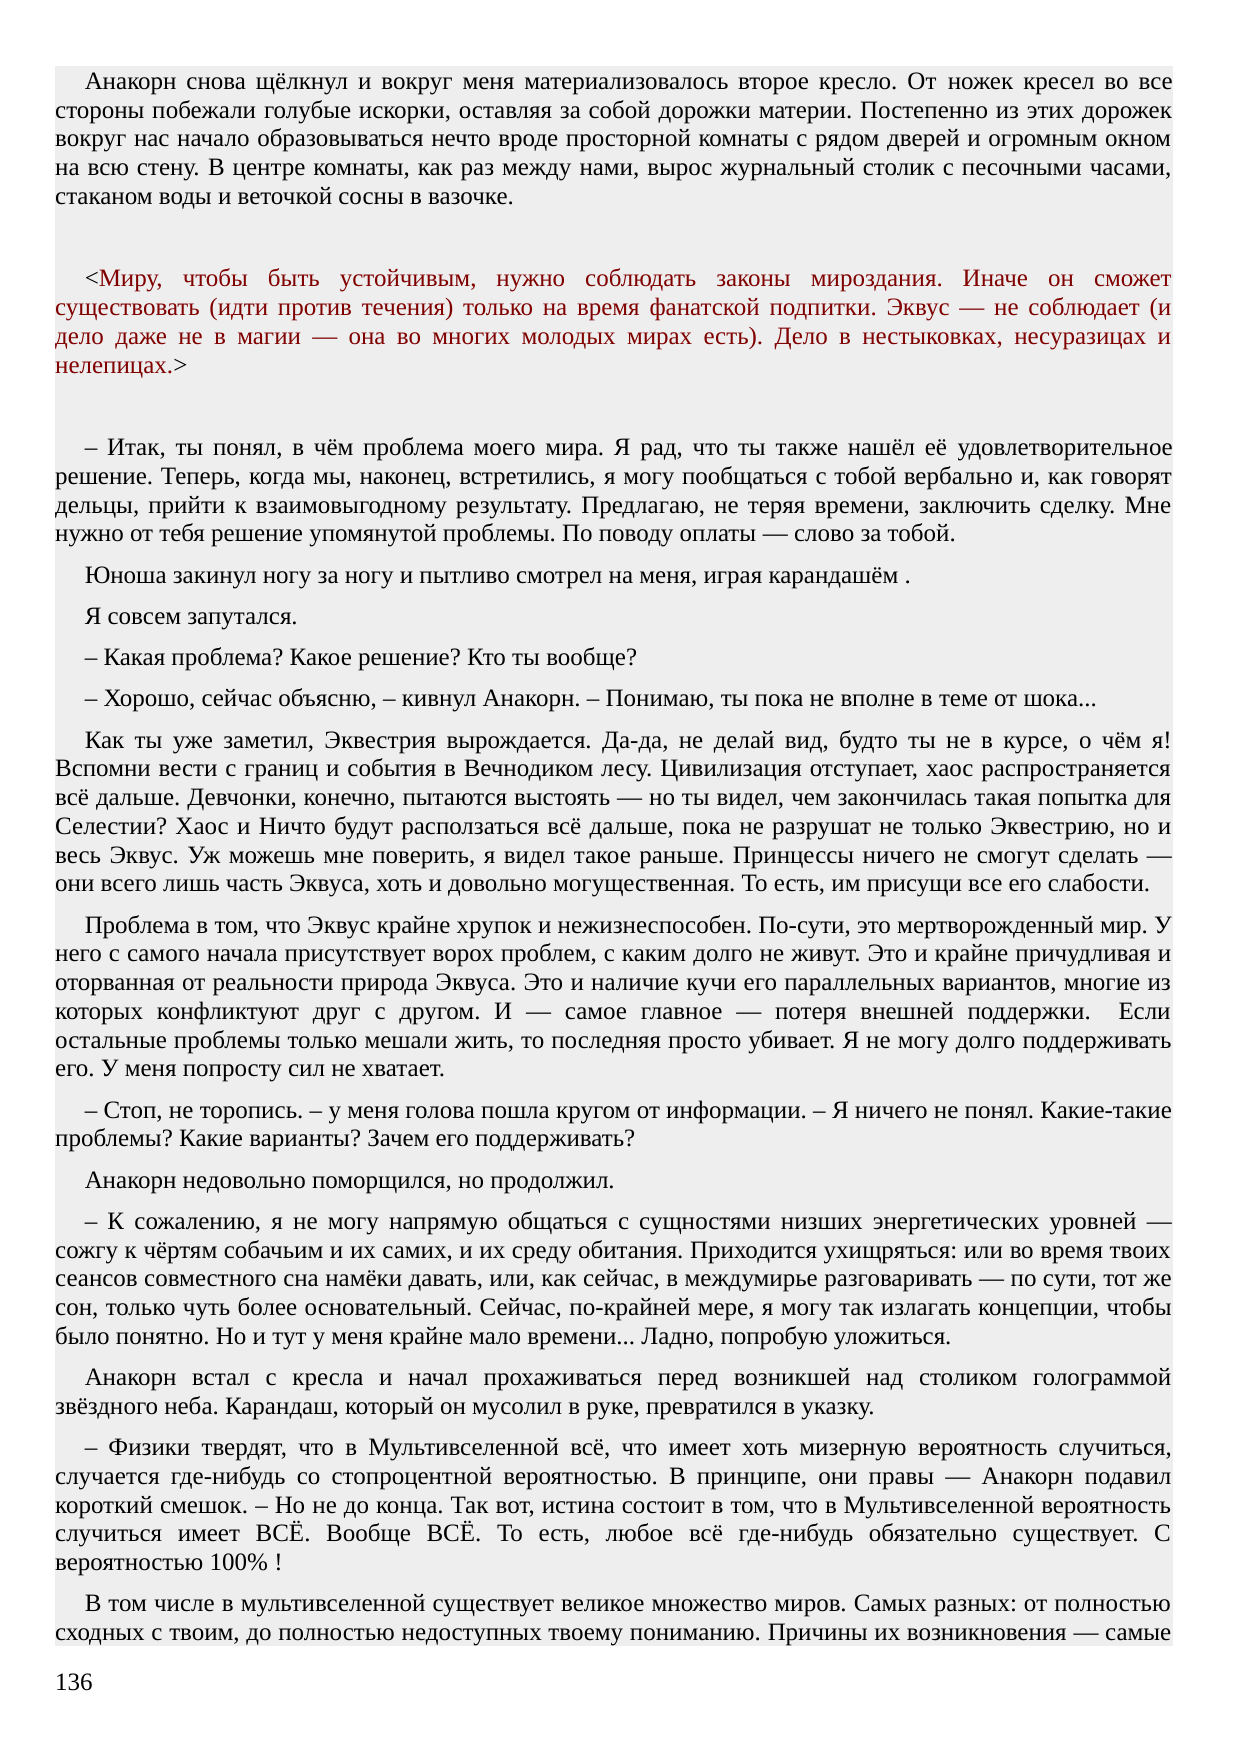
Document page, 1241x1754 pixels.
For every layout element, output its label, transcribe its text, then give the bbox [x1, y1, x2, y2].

text Анакорн снова щёлкнул и вокруг меня материализовалось второе кресло. От ножек кресел во все стороны побежали голубые искорки, оставляя за собой дорожки материи. Постепенно из этих дорожек вокруг нас начало образовываться нечто вроде просторной комнаты с рядом дверей и огромным окном на всю стену. В центре комнаты, как раз между нами, вырос журнальный столик с песочными часами, стаканом воды и веточкой сосны в вазочке. [55, 66, 1173, 210]
text – Стоп, не торопись. – у меня голова пошла кругом от информации. – Я ничего не понял. Какие-такие проблемы? Какие варианты? Зачем его поддерживать? [55, 1095, 1173, 1152]
text Анакорн недовольно поморщился, но продолжил. [55, 1165, 1173, 1193]
text Проблема в том, что Эквус крайне хрупок и нежизнеспособен. По-сути, это мертворожденный мир. У него с самого начала присутствует ворох проблем, с каким долго не живут. Это и крайне причудливая и оторванная от реальности природа Эквуса. Это и наличие кучи его параллельных вариантов, многие из которых конфликтуют друг с другом. И — самое главное — потеря внешней поддержки. Если остальные проблемы только мешали жить, то последняя просто убивает. Я не могу долго поддерживать его. У меня попросту сил не хватает. [55, 910, 1173, 1082]
text Юноша закинул ногу за ногу и пытливо смотрел на меня, играя карандашём . [55, 560, 1173, 588]
text <Миру, чтобы быть устойчивым, нужно соблюдать законы мироздания. Иначе он сможет существовать (идти против течения) только на время фанатской подпитки. Эквус — не соблюдает (и дело даже не в магии — она во многих молодых мирах есть). Дело в нестыковках, несуразицах и нелепицах.> [55, 263, 1173, 378]
text – Какая проблема? Какое решение? Кто ты вообще? [55, 642, 1173, 671]
text – К сожалению, я не могу напрямую общаться с сущностями низших энергетических уровней — сожгу к чёртям собачьим и их самих, и их среду обитания. Приходится ухищряться: или во время твоих сеансов совместного сна намёки давать, или, как сейчас, в междумирье разговаривать — по сути, тот же сон, только чуть более основательный. Сейчас, по-крайней мере, я могу так излагать концепции, чтобы было понятно. Но и тут у меня крайне мало времени... Ладно, попробую уложиться. [55, 1206, 1173, 1350]
text – Итак, ты понял, в чём проблема моего мира. Я рад, что ты также нашёл её удовлетворительное решение. Теперь, когда мы, наконец, встретились, я могу пообщаться с тобой вербально и, как говорят дельцы, прийти к взаимовыгодному результату. Предлагаю, не теряя времени, заключить сделку. Мне нужно от тебя решение упомянутой проблемы. По поводу оплаты — слово за тобой. [55, 432, 1173, 547]
text Анакорн встал с кресла и начал прохаживаться перед возникшей над столиком голограммой звёздного неба. Карандаш, который он мусолил в руке, превратился в указку. [55, 1362, 1173, 1420]
text – Хорошо, сейчас объясню, – кивнул Анакорн. – Понимаю, ты пока не вполне в теме от шока... [55, 683, 1173, 712]
text В том числе в мультивселенной существует великое множество миров. Самых разных: от полностью сходных с твоим, до полностью недоступных твоему пониманию. Причины их возникновения — самые [55, 1588, 1173, 1646]
text – Физики твердят, что в Мультивселенной всё, что имеет хоть мизерную вероятность случиться, случается где-нибудь со стопроцентной вероятностью. В принципе, они правы — Анакорн подавил короткий смешок. – Но не до конца. Так вот, истина состоит в том, что в Мультивселенной вероятность случиться имеет ВСЁ. Вообще ВСЁ. То есть, любое всё где-нибудь обязательно существует. С вероятностью 100% ! [55, 1432, 1173, 1576]
text Как ты уже заметил, Эквестрия вырождается. Да-да, не делай вид, будто ты не в курсе, о чём я! Вспомни вести с границ и события в Вечнодиком лесу. Цивилизация отступает, хаос распространяется всё дальше. Девчонки, конечно, пытаются выстоять — но ты видел, чем закончилась такая попытка для Селестии? Хаос и Ничто будут расползаться всё дальше, пока не разрушат не только Эквестрию, но и весь Эквус. Уж можешь мне поверить, я видел такое раньше. Принцессы ничего не смогут сделать — они всего лишь часть Эквуса, хоть и довольно могущественная. То есть, им присущи все его слабости. [55, 725, 1173, 897]
text Я совсем запутался. [55, 601, 1173, 630]
